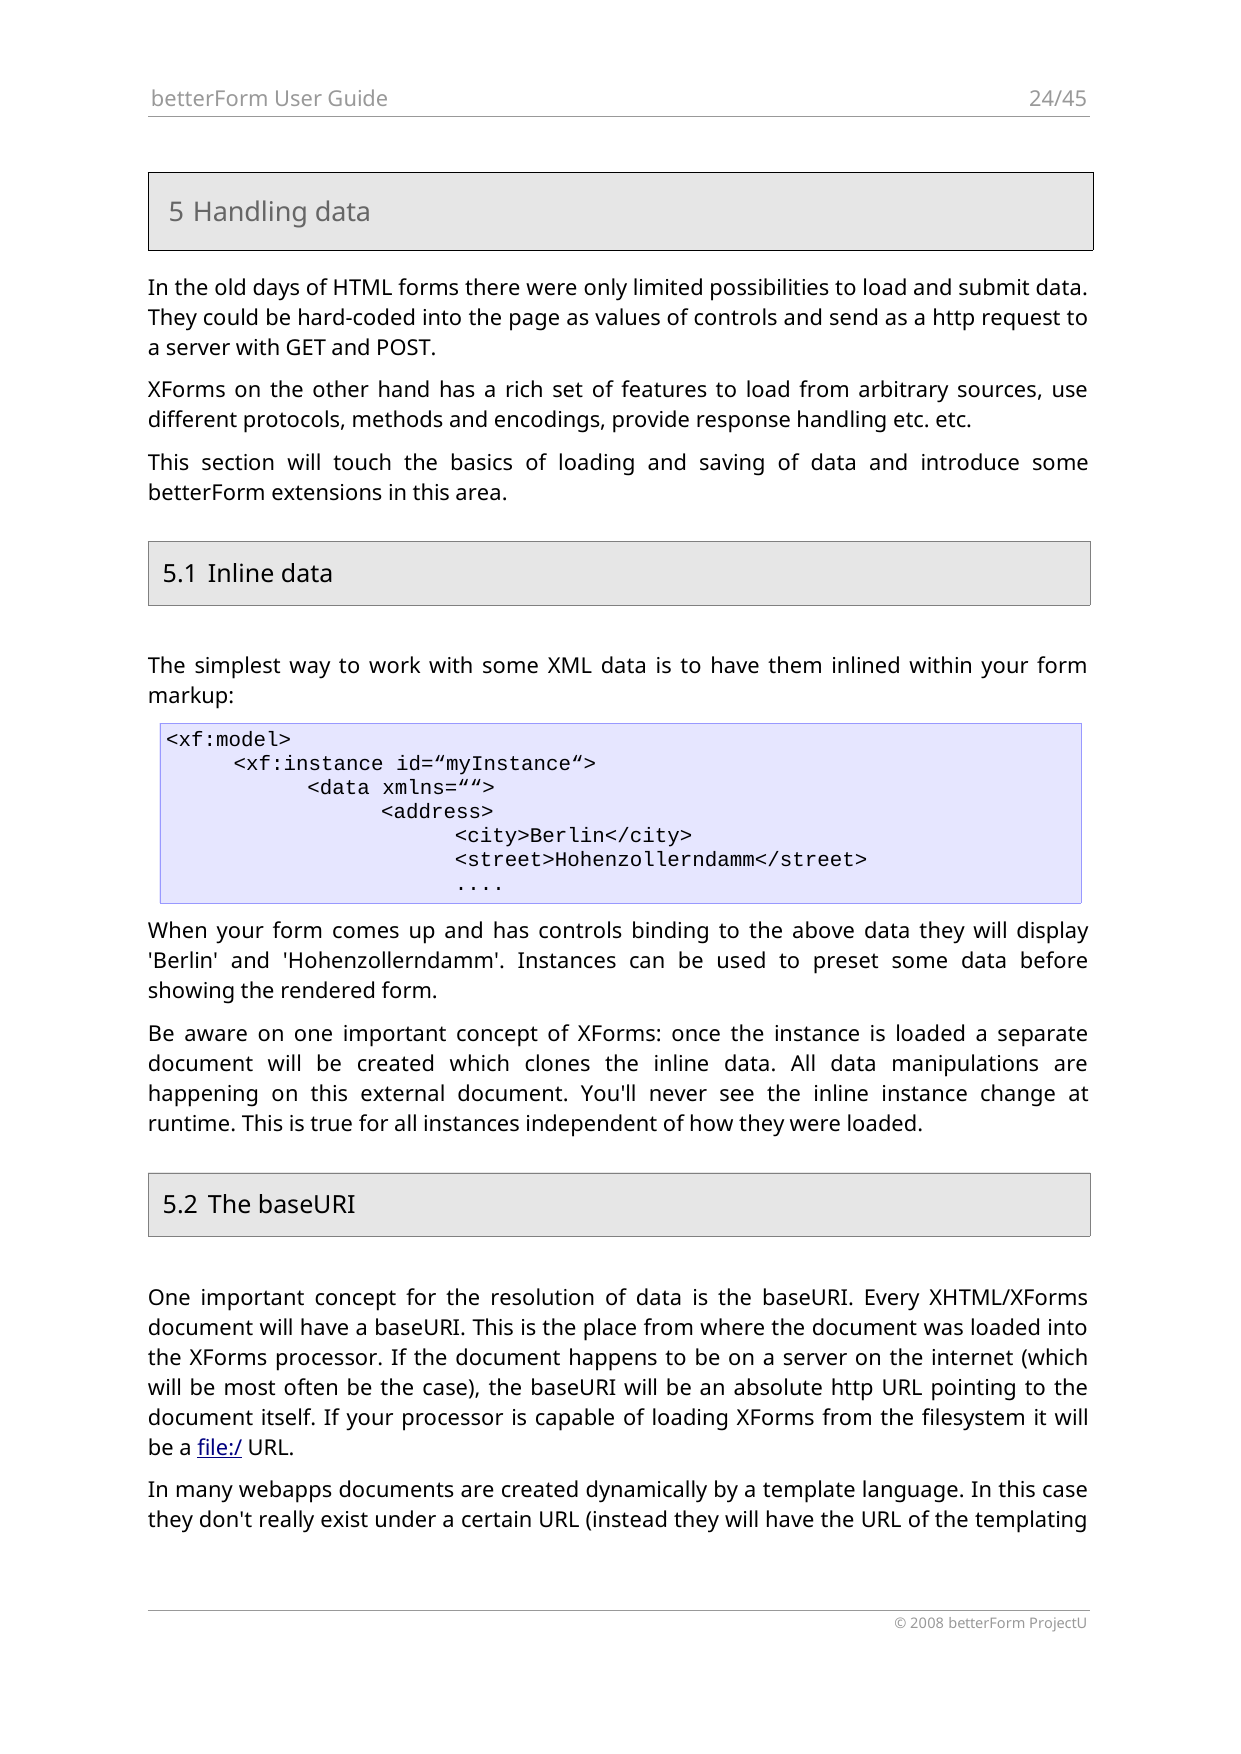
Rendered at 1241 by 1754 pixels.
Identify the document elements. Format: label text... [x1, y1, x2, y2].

text In the old days of HTML forms there were only limited possibilities to load and submit data. They could be hard-coded into the page as values of controls and send as a http request to a server with GET and POST. [148, 271, 1090, 361]
subtitle Handling data [149, 173, 1093, 250]
text The simplest way to work with some XML data is to have them inlined within your form markup: [148, 650, 1090, 710]
text One important concept for the resolution of data is the baseURI. Every XHTML/XForms document will have a baseURI. This is the place from where the document was loaded into the XForms processor. If the document happens to be on a server on the internet (which will be most often be the case), the baseURI will be an absolute http URL pointing to the document itself. If your processor is capable of loading XForms from the filesystem it will be a file:/ URL. [148, 1281, 1090, 1461]
text Be aware on one important concept of XForms: once the instance is loaded a separate document will be created which clones the inline data. All data manipulations are happening on this external document. You'll never see the inline instance change at runtime. This is true for all instances independent of how they were loaded. [148, 1018, 1090, 1138]
subtitle The baseURI [149, 1174, 1090, 1236]
text When your form comes up and has controls binding to the above data they will display 'Berlin' and 'Hohenzollerndamm'. Instances can be used to preset some data before showing the rendered form. [148, 915, 1090, 1005]
text In many webapps documents are created dynamically by a template language. In this case they don't really exist under a certain URL (instead they will have the URL of the templating [148, 1474, 1090, 1534]
text This section will touch the basics of loading and saving of data and introduce some betterForm extensions in this area. [148, 446, 1090, 506]
text <xf:model> <xf:instance id=“myInstance“> <data xmlns=““> <address> <city>Berlin</city> <street>Hohenzollerndamm</street> .... [161, 724, 1081, 903]
subtitle Inline data [149, 542, 1090, 605]
text XForms on the other hand has a rich set of features to load from arbitrary sources, use different protocols, methods and encodings, provide response handling etc. etc. [148, 374, 1090, 434]
